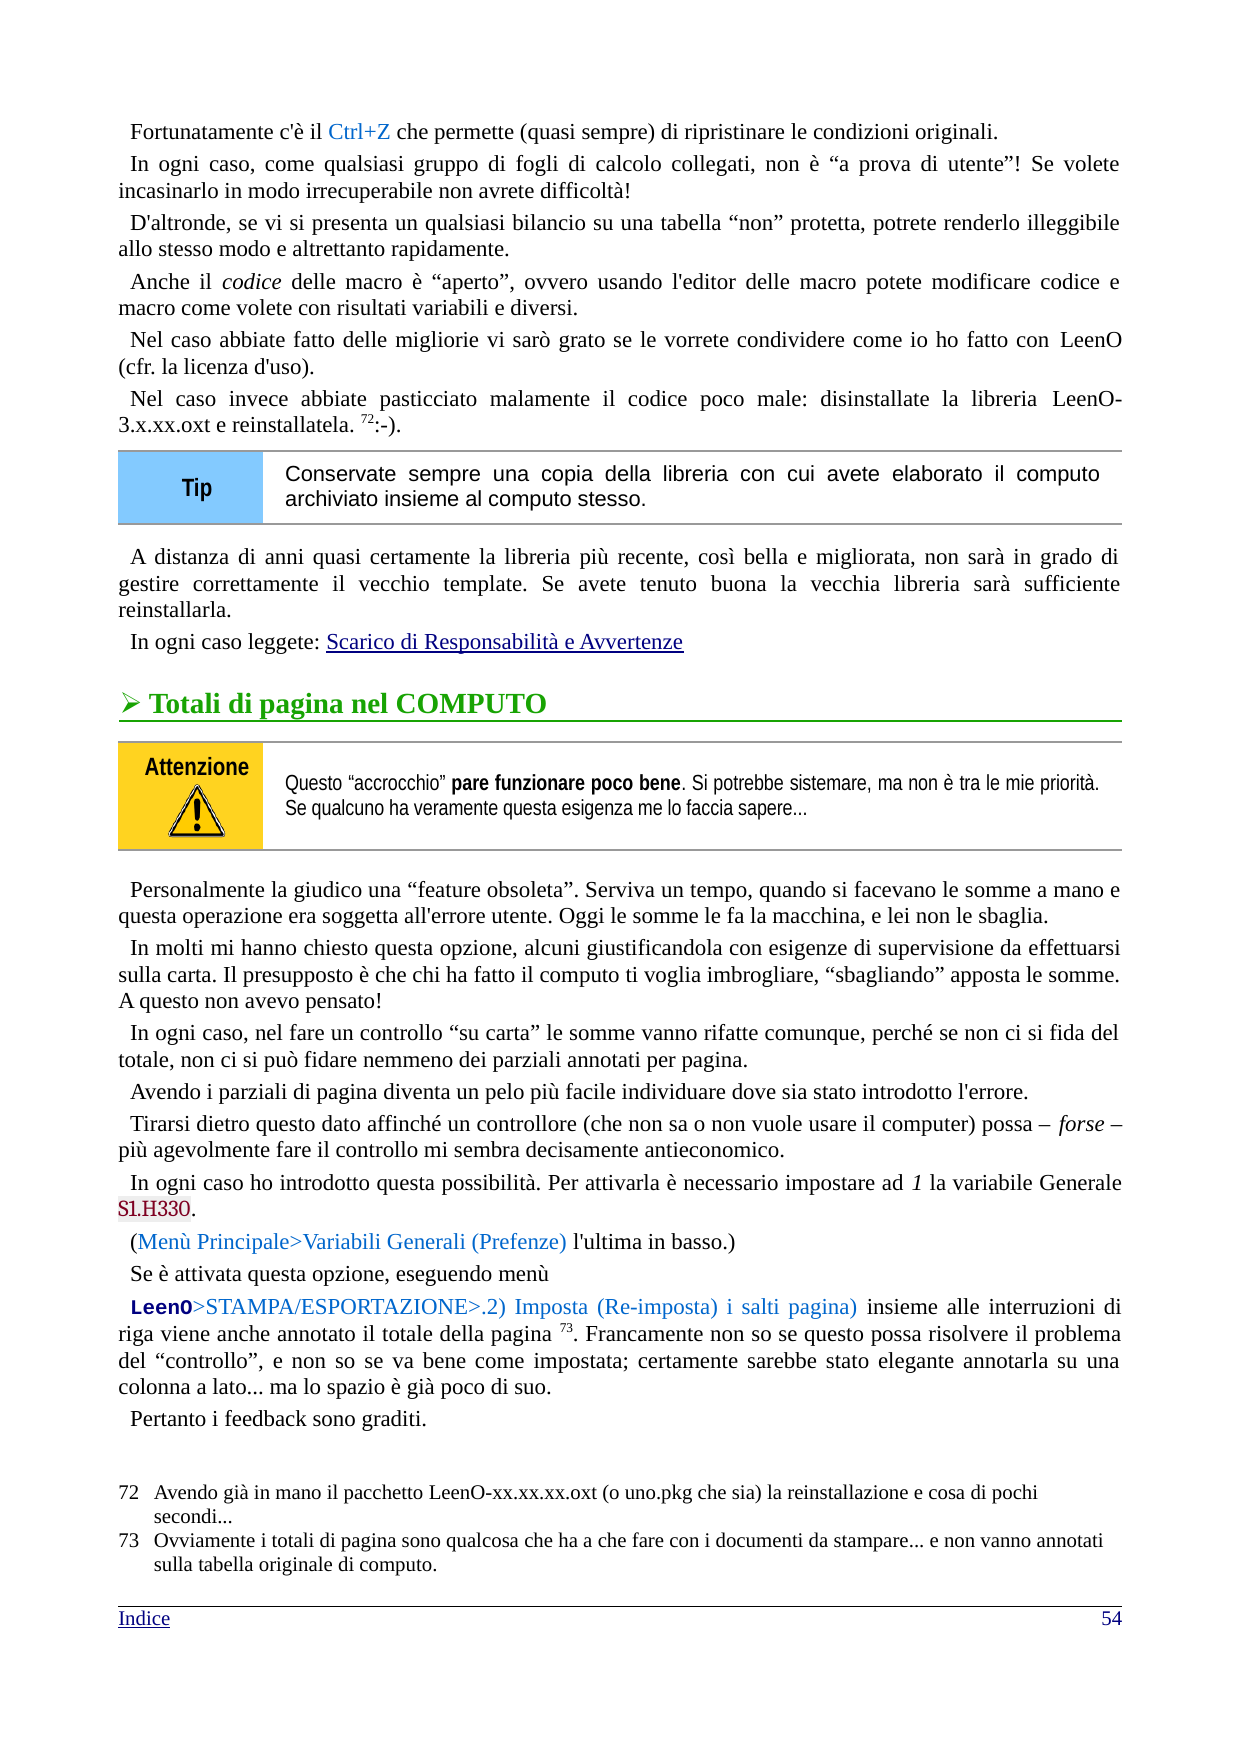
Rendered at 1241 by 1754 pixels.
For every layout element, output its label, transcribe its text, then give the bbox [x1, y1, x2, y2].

text D'altronde, se vi si presenta un qualsiasi bilancio su una tabella “non” protetta, potrete renderlo illeggibile allo stesso modo e altrettanto rapidamente. [118, 209, 1122, 262]
text In ogni caso ho introdotto questa possibilità. Per attivarla è necessario impostare ad 1 la variabile Generale S1.H330. [118, 1169, 1122, 1222]
table_header Conservate sempre una copia della libreria con cui avete elaborato il computo archiviato insieme al computo stesso. [264, 452, 1122, 523]
table_header Tip [118, 452, 263, 523]
text (Menù Principale>Variabili Generali (Prefenze) l'ultima in basso.) [118, 1228, 1122, 1254]
text LeenO>STAMPA/ESPORTAZIONE>.2) Imposta (Re-imposta) i salti pagina) insieme alle interruzioni di riga viene anche annotato il totale della pagina . Francamente non so se questo possa risolvere il problema del “controllo”, e non so se va bene come impostata; certamente sarebbe stato elegante annotarla su una colonna a lato... ma lo spazio è già poco di suo. [118, 1293, 1122, 1399]
text Avendo i parziali di pagina diventa un pelo più facile individuare dove sia stato introdotto l'errore. [118, 1078, 1122, 1104]
text In ogni caso, nel fare un controllo “su carta” le somme vanno rifatte comunque, perché se non ci si fida del totale, non ci si può fidare nemmeno dei parziali annotati per pagina. [118, 1019, 1122, 1072]
text Personalmente la giudico una “feature obsoleta”. Serviva un tempo, quando si facevano le somme a mano e questa operazione era soggetta all'errore utente. Oggi le somme le fa la macchina, e lei non le sbaglia. [118, 876, 1122, 928]
text Fortunatamente c'è il Ctrl+Z che permette (quasi sempre) di ripristinare le condizioni originali. [118, 118, 1122, 144]
text Ovviamente i totali di pagina sono qualcosa che ha a che fare con i documenti da stampare... e non vanno annotati sulla tabella originale di computo. [118, 1528, 1122, 1576]
text Avendo già in mano il pacchetto LeenO-xx.xx.xx.oxt (o uno.pkg che sia) la reinstallazione e cosa di pochi secondi... [118, 1480, 1122, 1528]
text Tirarsi dietro questo dato affinché un controllore (che non sa o non vuole usare il computer) possa – forse – più agevolmente fare il controllo mi sembra decisamente antieconomico. [118, 1110, 1122, 1163]
subtitle Totali di pagina nel COMPUTO [119, 687, 1122, 720]
text In molti mi hanno chiesto questa opzione, alcuni giustificandola con esigenze di supervisione da effettuarsi sulla carta. Il presupposto è che chi ha fatto il computo ti voglia imbrogliare, “sbagliando” apposta le somme. A questo non avevo pensato! [118, 934, 1122, 1013]
text Anche il codice delle macro è “aperto”, ovvero usando l'editor delle macro potete modificare codice e macro come volete con risultati variabili e diversi. [118, 268, 1122, 320]
text Nel caso invece abbiate pasticciato malamente il codice poco male: disinstallate la libreria LeenO-3.x.xx.oxt e reinstallatela. :-). [118, 385, 1122, 438]
text Pertanto i feedback sono graditi. [118, 1405, 1122, 1432]
text In ogni caso, come qualsiasi gruppo di fogli di calcolo collegati, non è “a prova di utente”! Se volete incasinarlo in modo irrecuperabile non avrete difficoltà! [118, 150, 1122, 203]
picture [164, 780, 229, 841]
table_header Questo “accrocchio” pare funzionare poco bene. Si potrebbe sistemare, ma non è tra le mie priorità. Se qualcuno ha veramente questa esigenza me lo faccia sapere... [264, 743, 1122, 849]
text Nel caso abbiate fatto delle migliorie vi sarò grato se le vorrete condividere come io ho fatto con LeenO (cfr. la licenza d'uso). [118, 326, 1122, 379]
text Se è attivata questa opzione, eseguendo menù [118, 1261, 1122, 1287]
text In ogni caso leggete: Scarico di Responsabilità e Avvertenze [118, 628, 1122, 655]
table_header Attenzione [118, 743, 263, 849]
text A distanza di anni quasi certamente la libreria più recente, così bella e migliorata, non sarà in grado di gestire correttamente il vecchio template. Se avete tenuto buona la vecchia libreria sarà sufficiente reinstallarla. [118, 543, 1122, 622]
